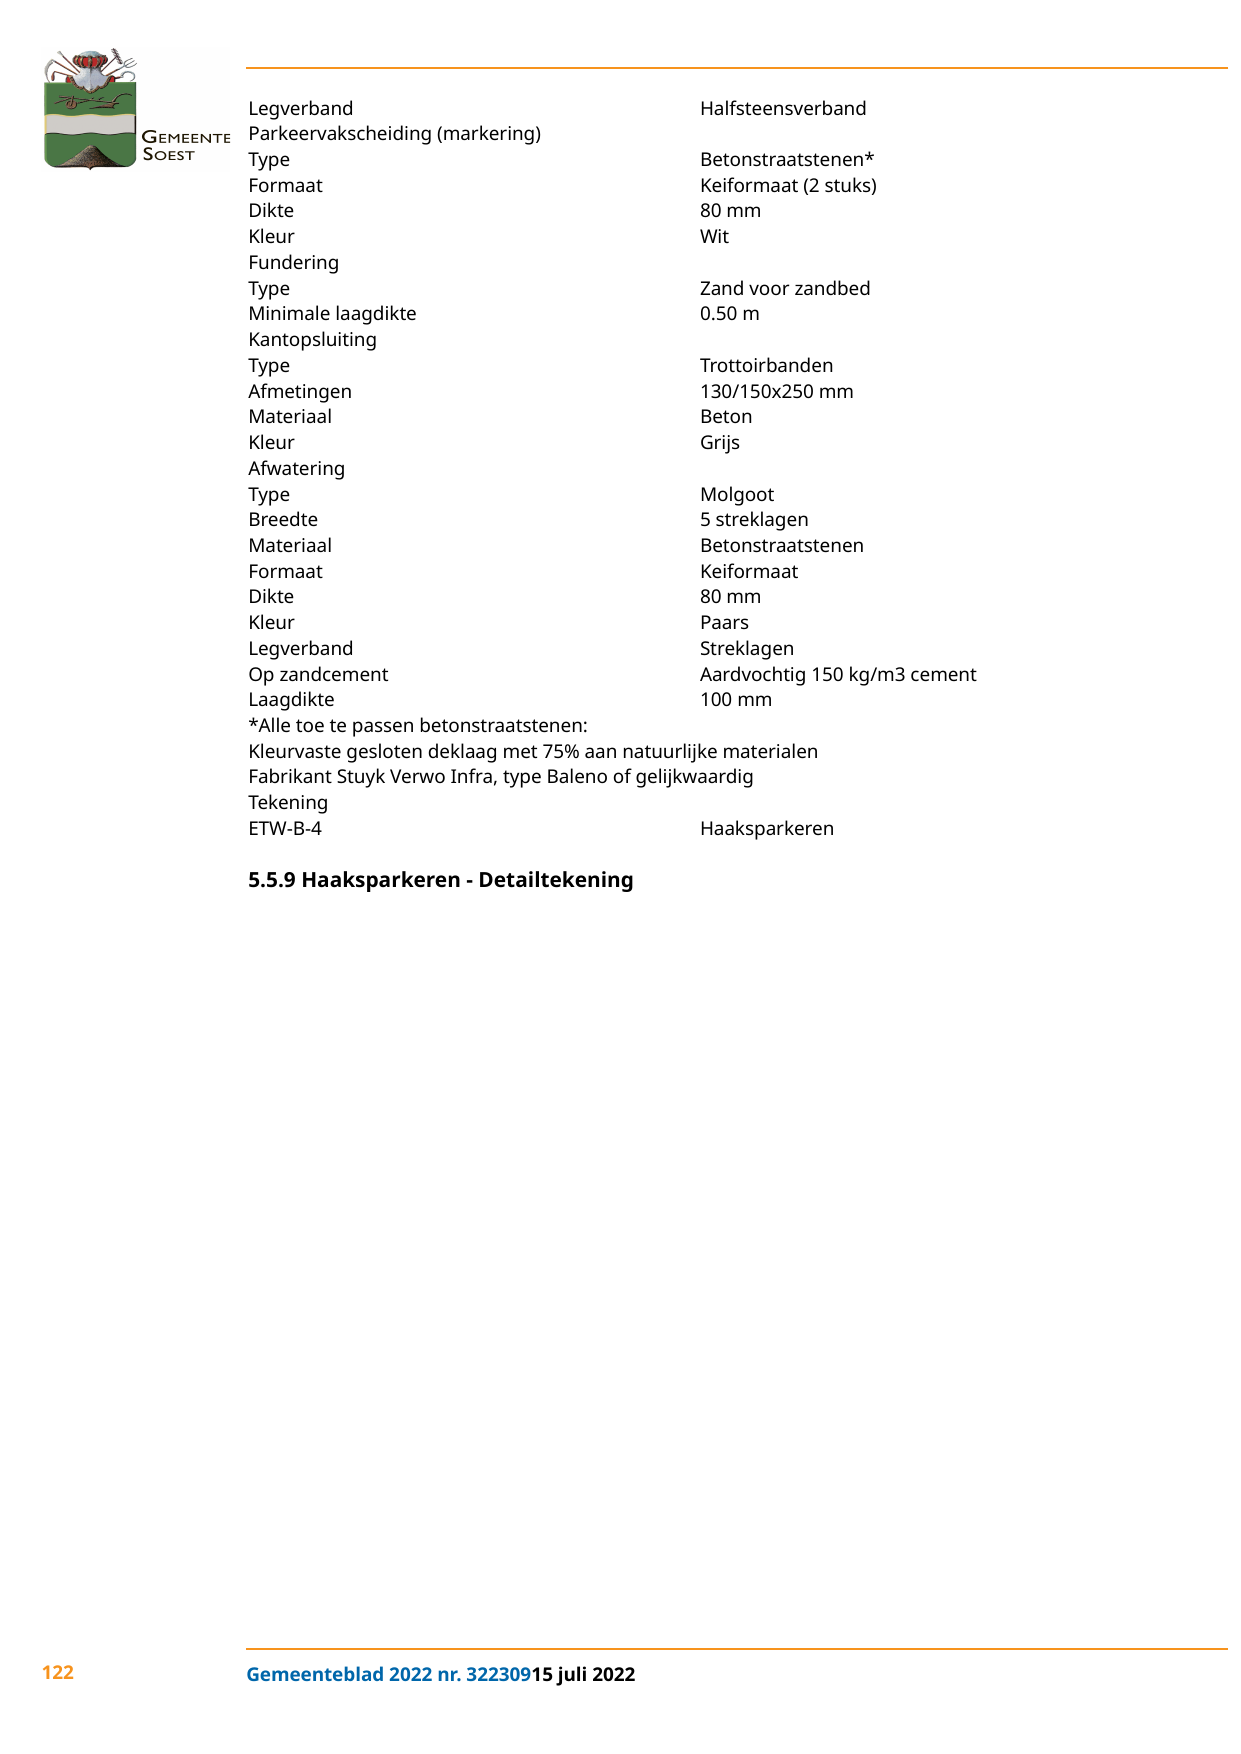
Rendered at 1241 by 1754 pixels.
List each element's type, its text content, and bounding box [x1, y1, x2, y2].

table_cell 0.50 m [700, 301, 1152, 326]
table_cell Zand voor zandbed [700, 275, 1152, 301]
table_cell Afwatering [248, 455, 1152, 481]
table_cell Paars [700, 609, 1152, 635]
table_cell Grijs [700, 429, 1152, 455]
table_cell Parkeervakscheiding (markering) [248, 121, 1152, 146]
table_cell Kleur [248, 609, 700, 635]
table_cell *Alle toe te passen betonstraatstenen: [248, 712, 1152, 738]
table_cell Kleur [248, 429, 700, 455]
table_cell Legverband [248, 635, 700, 661]
text 5.5.9 Haaksparkeren - Detailtekening [248, 865, 1152, 893]
table_cell Beton [700, 404, 1152, 429]
table_cell Formaat [248, 172, 700, 198]
table_cell Op zandcement [248, 661, 700, 687]
table_cell Afmetingen [248, 378, 700, 403]
table_cell Type [248, 352, 700, 378]
table_cell Wit [700, 224, 1152, 249]
table_cell Breedte [248, 506, 700, 532]
table_cell 5 streklagen [700, 506, 1152, 532]
table_cell Betonstraatstenen* [700, 146, 1152, 172]
table_cell Tekening [248, 790, 1152, 815]
table_cell Materiaal [248, 404, 700, 429]
table_cell 80 mm [700, 198, 1152, 223]
table_cell Fabrikant Stuyk Verwo Infra, type Baleno of gelijkwaardig [248, 764, 1152, 789]
table_cell Dikte [248, 584, 700, 609]
table_cell Laagdikte [248, 687, 700, 712]
table_cell Streklagen [700, 635, 1152, 661]
table_cell Molgoot [700, 481, 1152, 506]
table_cell Materiaal [248, 532, 700, 558]
table_cell Type [248, 481, 700, 506]
table_cell Trottoirbanden [700, 352, 1152, 378]
table_cell Betonstraatstenen [700, 532, 1152, 558]
table_cell Keiformaat [700, 558, 1152, 584]
table_cell Type [248, 146, 700, 172]
table_cell Minimale laagdikte [248, 301, 700, 326]
table_cell 100 mm [700, 687, 1152, 712]
picture [41, 47, 231, 172]
table_cell Formaat [248, 558, 700, 584]
table_cell Legverband [248, 95, 700, 121]
table_cell Kleur [248, 224, 700, 249]
table_cell Dikte [248, 198, 700, 223]
table_cell 80 mm [700, 584, 1152, 609]
table_cell 130/150x250 mm [700, 378, 1152, 403]
table_cell Halfsteensverband [700, 95, 1152, 121]
table_cell Kleurvaste gesloten deklaag met 75% aan natuurlijke materialen [248, 738, 1152, 764]
table_cell Kantopsluiting [248, 326, 1152, 352]
table_cell Type [248, 275, 700, 301]
table_cell Aardvochtig 150 kg/m3 cement [700, 661, 1152, 687]
table_cell Fundering [248, 249, 1152, 275]
table_cell ETW-B-4 [248, 815, 700, 841]
table_cell Haaksparkeren [700, 815, 1152, 841]
table_cell Keiformaat (2 stuks) [700, 172, 1152, 198]
